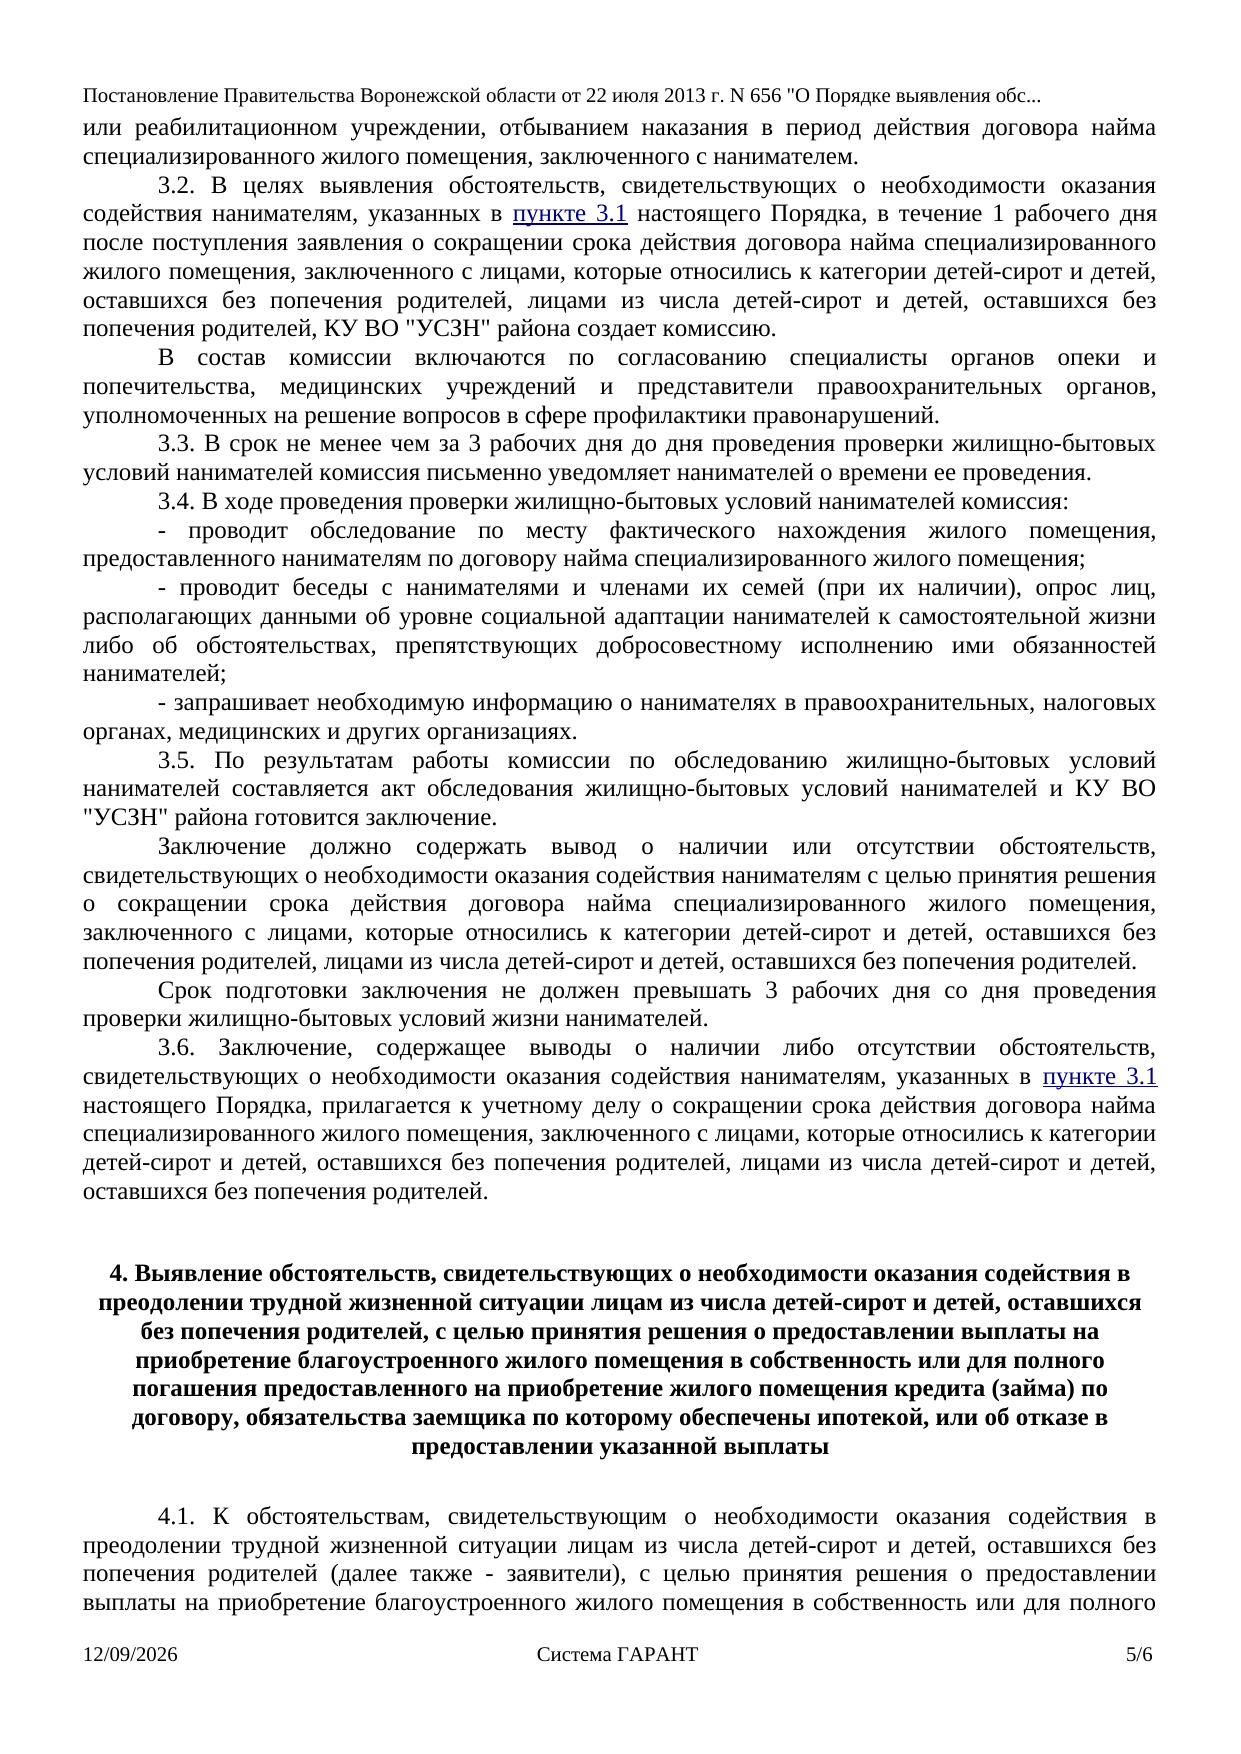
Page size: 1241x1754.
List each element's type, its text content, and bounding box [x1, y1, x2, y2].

text 3.5. По результатам работы комиссии по обследованию жилищно-бытовых условий нанимателей составляется акт обследования жилищно-бытовых условий нанимателей и КУ ВО "УСЗН" района готовится заключение. [83, 745, 1157, 831]
text 3.4. В ходе проведения проверки жилищно-бытовых условий нанимателей комиссия: [83, 486, 1157, 515]
text В состав комиссии включаются по согласованию специалисты органов опеки и попечительства, медицинских учреждений и представители правоохранительных органов, уполномоченных на решение вопросов в сфере профилактики правонарушений. [83, 342, 1157, 428]
text 3.3. В срок не менее чем за 3 рабочих дня до дня проведения проверки жилищно-бытовых условий нанимателей комиссия письменно уведомляет нанимателей о времени ее проведения. [83, 428, 1157, 486]
text - проводит беседы с нанимателями и членами их семей (при их наличии), опрос лиц, располагающих данными об уровне социальной адаптации нанимателей к самостоятельной жизни либо об обстоятельствах, препятствующих добросовестному исполнению ими обязанностей нанимателей; [83, 572, 1157, 687]
text - проводит обследование по месту фактического нахождения жилого помещения, предоставленного нанимателям по договору найма специализированного жилого помещения; [83, 515, 1157, 572]
text - запрашивает необходимую информацию о нанимателях в правоохранительных, налоговых органах, медицинских и других организациях. [83, 687, 1157, 745]
subtitle 4. Выявление обстоятельств, свидетельствующих о необходимости оказания содействия в преодолении трудной жизненной ситуации лицам из числа детей-сирот и детей, оставшихся без попечения родителей, с целью принятия решения о предоставлении выплаты на приобретение благоустроенного жилого помещения в собственность или для полного погашения предоставленного на приобретение жилого помещения кредита (займа) по договору, обязательства заемщика по которому обеспечены ипотекой, или об отказе в предоставлении указанной выплаты [83, 1258, 1157, 1460]
text 3.2. В целях выявления обстоятельств, свидетельствующих о необходимости оказания содействия нанимателям, указанных в пункте 3.1 настоящего Порядка, в течение 1 рабочего дня после поступления заявления о сокращении срока действия договора найма специализированного жилого помещения, заключенного с лицами, которые относились к категории детей-сирот и детей, оставшихся без попечения родителей, лицами из числа детей-сирот и детей, оставшихся без попечения родителей, КУ ВО "УСЗН" района создает комиссию. [83, 170, 1157, 342]
text Заключение должно содержать вывод о наличии или отсутствии обстоятельств, свидетельствующих о необходимости оказания содействия нанимателям с целью принятия решения о сокращении срока действия договора найма специализированного жилого помещения, заключенного с лицами, которые относились к категории детей-сирот и детей, оставшихся без попечения родителей, лицами из числа детей-сирот и детей, оставшихся без попечения родителей. [83, 831, 1157, 975]
text или реабилитационном учреждении, отбыванием наказания в период действия договора найма специализированного жилого помещения, заключенного с нанимателем. [83, 112, 1157, 170]
text 3.6. Заключение, содержащее выводы о наличии либо отсутствии обстоятельств, свидетельствующих о необходимости оказания содействия нанимателям, указанных в пункте 3.1 настоящего Порядка, прилагается к учетному делу о сокращении срока действия договора найма специализированного жилого помещения, заключенного с лицами, которые относились к категории детей-сирот и детей, оставшихся без попечения родителей, лицами из числа детей-сирот и детей, оставшихся без попечения родителей. [83, 1032, 1157, 1205]
text Срок подготовки заключения не должен превышать 3 рабочих дня со дня проведения проверки жилищно-бытовых условий жизни нанимателей. [83, 975, 1157, 1032]
text 4.1. К обстоятельствам, свидетельствующим о необходимости оказания содействия в преодолении трудной жизненной ситуации лицам из числа детей-сирот и детей, оставшихся без попечения родителей (далее также - заявители), с целью принятия решения о предоставлении выплаты на приобретение благоустроенного жилого помещения в собственность или для полного [83, 1501, 1157, 1616]
